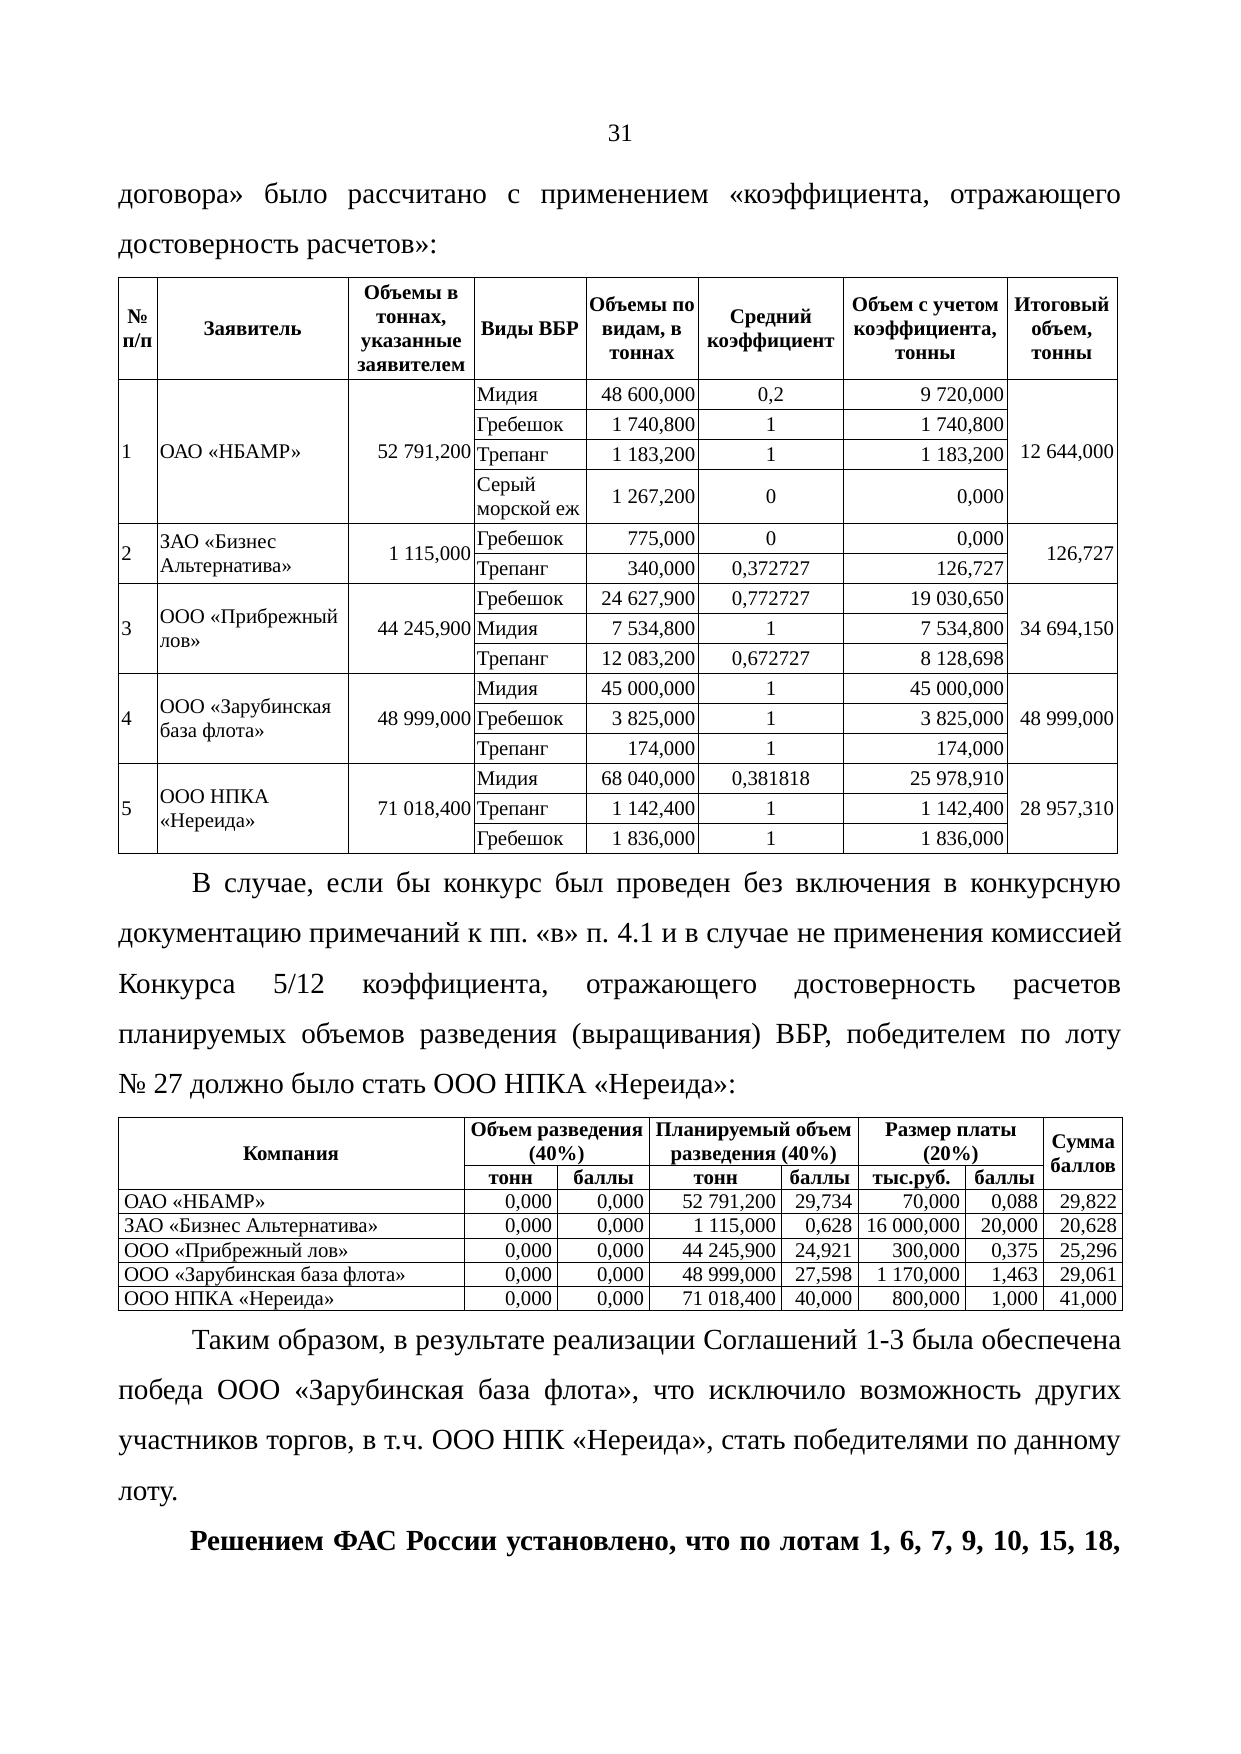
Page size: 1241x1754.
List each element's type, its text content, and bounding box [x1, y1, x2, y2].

table_cell Мидия [475, 380, 586, 409]
table_cell 28 957,310 [1008, 764, 1117, 853]
table_cell ОАО «НБАМР» [158, 380, 348, 523]
table_cell 0,000 [465, 1214, 557, 1237]
table_cell 1 115,000 [349, 524, 474, 583]
table_cell 0,000 [558, 1263, 649, 1286]
table_cell 1,463 [966, 1263, 1043, 1286]
table_cell 0,000 [558, 1214, 649, 1237]
table_cell 1 183,200 [587, 440, 698, 469]
table_cell 1 [699, 824, 843, 853]
table_cell ООО «Зарубинская база флота» [158, 674, 348, 763]
table_header Компания [119, 1118, 464, 1189]
table_cell 0,088 [966, 1190, 1043, 1213]
table_cell 0,000 [844, 524, 1007, 553]
table_cell Гребешок [475, 704, 586, 733]
table_cell 20,000 [966, 1214, 1043, 1237]
text В случае, если бы конкурс был проведен без включения в конкурсную документацию примечаний к пп. «в» п. 4.1 и в случае не применения комиссией Конкурса 5/12 коэффициента, отражающего достоверность расчетов планируемых объемов разведения (выращивания) ВБР, победителем по лоту № 27 должно было стать ООО НПКА «Нереида»: [118, 865, 1122, 1100]
table_cell 16 000,000 [859, 1214, 965, 1237]
table_cell ООО «Зарубинская база флота» [119, 1263, 464, 1286]
table_header Средний коэффициент [699, 278, 843, 379]
table_cell 0,000 [558, 1239, 649, 1262]
table_cell 44 245,900 [650, 1239, 781, 1262]
table_cell 1 836,000 [587, 824, 698, 853]
table_cell 7 534,800 [587, 614, 698, 643]
table_header № п/п [119, 278, 157, 379]
table_cell 24,921 [782, 1239, 858, 1262]
table_header Объем разведения (40%) [465, 1118, 649, 1165]
table_header Заявитель [158, 278, 348, 379]
table_cell 0,381818 [699, 764, 843, 793]
table_cell 0,372727 [699, 554, 843, 583]
table_cell 45 000,000 [587, 674, 698, 703]
table_cell ООО «Прибрежный лов» [119, 1239, 464, 1262]
table_cell 8 128,698 [844, 644, 1007, 673]
table_cell 1 267,200 [587, 470, 698, 523]
table_cell 1 142,400 [587, 794, 698, 823]
table_cell 71 018,400 [650, 1287, 781, 1310]
table_cell 19 030,650 [844, 584, 1007, 613]
table_cell 126,727 [844, 554, 1007, 583]
text договора» было рассчитано с применением «коэффициента, отражающего достоверность расчетов»: [118, 176, 1122, 260]
table_cell Мидия [475, 674, 586, 703]
table_header Размер платы (20%) [859, 1118, 1043, 1165]
table_cell 27,598 [782, 1263, 858, 1286]
table_cell 0,000 [844, 470, 1007, 523]
table_cell 20,628 [1044, 1214, 1122, 1237]
table_cell 0,000 [465, 1190, 557, 1213]
table_cell 1 [699, 734, 843, 763]
table_cell 68 040,000 [587, 764, 698, 793]
table_cell 0,375 [966, 1239, 1043, 1262]
table_cell 3 825,000 [587, 704, 698, 733]
table_cell 775,000 [587, 524, 698, 553]
table_cell 12 083,200 [587, 644, 698, 673]
text Таким образом, в результате реализации Соглашений 1-3 была обеспечена победа ООО «Зарубинская база флота», что исключило возможность других участников торгов, в т.ч. ООО НПК «Нереида», стать победителями по данному лоту. [118, 1322, 1122, 1506]
table_cell 1 [699, 704, 843, 733]
table_cell баллы [782, 1166, 858, 1189]
table_cell 174,000 [844, 734, 1007, 763]
table_cell 52 791,200 [349, 380, 474, 523]
table_cell 1 836,000 [844, 824, 1007, 853]
table_cell Трепанг [475, 794, 586, 823]
table_cell 12 644,000 [1008, 380, 1117, 523]
table_cell 300,000 [859, 1239, 965, 1262]
table_cell 1 170,000 [859, 1263, 965, 1286]
table_cell 1 740,800 [844, 410, 1007, 439]
table_cell баллы [558, 1166, 649, 1189]
table_header Виды ВБР [475, 278, 586, 379]
text Решением ФАС России установлено, что по лотам 1, 6, 7, 9, 10, 15, 18, [118, 1523, 1122, 1557]
table_cell 800,000 [859, 1287, 965, 1310]
table_cell 1 142,400 [844, 794, 1007, 823]
table_cell ЗАО «Бизнес Альтернатива» [119, 1214, 464, 1237]
table_cell 1 115,000 [650, 1214, 781, 1237]
table_cell 1 [119, 380, 157, 523]
table_cell 1 183,200 [844, 440, 1007, 469]
table_cell 48 999,000 [349, 674, 474, 763]
table_cell 71 018,400 [349, 764, 474, 853]
table_cell Мидия [475, 764, 586, 793]
table_cell Гребешок [475, 824, 586, 853]
table_cell 0,628 [782, 1214, 858, 1237]
table_cell 1,000 [966, 1287, 1043, 1310]
table_cell 0,2 [699, 380, 843, 409]
table_header Итоговый объем, тонны [1008, 278, 1117, 379]
table_cell 25,296 [1044, 1239, 1122, 1262]
table_cell 3 825,000 [844, 704, 1007, 733]
table_cell 9 720,000 [844, 380, 1007, 409]
table_cell 34 694,150 [1008, 584, 1117, 673]
table_cell 52 791,200 [650, 1190, 781, 1213]
table_cell 29,734 [782, 1190, 858, 1213]
table_cell Серый морской еж [475, 470, 586, 523]
table_cell Трепанг [475, 644, 586, 673]
table_cell 2 [119, 524, 157, 583]
table_cell ООО «Прибрежный лов» [158, 584, 348, 673]
table_cell 7 534,800 [844, 614, 1007, 643]
table_cell тонн [465, 1166, 557, 1189]
table_cell 0,000 [558, 1190, 649, 1213]
table_cell Трепанг [475, 554, 586, 583]
table_cell 48 999,000 [1008, 674, 1117, 763]
table_cell 0,000 [558, 1287, 649, 1310]
table_header Объемы в тоннах, указанные заявителем [349, 278, 474, 379]
table_header Планируемый объем разведения (40%) [650, 1118, 858, 1165]
table_cell Гребешок [475, 524, 586, 553]
table_cell 0,772727 [699, 584, 843, 613]
table_cell 48 999,000 [650, 1263, 781, 1286]
table_cell 45 000,000 [844, 674, 1007, 703]
table_cell 41,000 [1044, 1287, 1122, 1310]
table_cell ООО НПКА «Нереида» [158, 764, 348, 853]
table_cell 340,000 [587, 554, 698, 583]
table_cell 48 600,000 [587, 380, 698, 409]
table_cell Трепанг [475, 734, 586, 763]
table_cell Гребешок [475, 584, 586, 613]
table_cell 1 [699, 794, 843, 823]
table_cell 1 [699, 410, 843, 439]
table_cell 1 740,800 [587, 410, 698, 439]
table_cell Трепанг [475, 440, 586, 469]
table_cell Гребешок [475, 410, 586, 439]
table_cell 24 627,900 [587, 584, 698, 613]
table_cell 1 [699, 614, 843, 643]
table_cell 0,672727 [699, 644, 843, 673]
table_cell 126,727 [1008, 524, 1117, 583]
table_cell 0,000 [465, 1239, 557, 1262]
table_cell 29,822 [1044, 1190, 1122, 1213]
table_cell 4 [119, 674, 157, 763]
table_cell ЗАО «Бизнес Альтернатива» [158, 524, 348, 583]
table_cell 29,061 [1044, 1263, 1122, 1286]
table_cell 1 [699, 440, 843, 469]
table_cell 70,000 [859, 1190, 965, 1213]
table_cell 1 [699, 674, 843, 703]
table_cell 3 [119, 584, 157, 673]
table_cell 25 978,910 [844, 764, 1007, 793]
table_header Объем с учетом коэффициента, тонны [844, 278, 1007, 379]
table_cell 5 [119, 764, 157, 853]
table_cell баллы [966, 1166, 1043, 1189]
table_cell Мидия [475, 614, 586, 643]
table_cell ОАО «НБАМР» [119, 1190, 464, 1213]
table_cell 44 245,900 [349, 584, 474, 673]
table_cell 0 [699, 524, 843, 553]
table_header Объемы по видам, в тоннах [587, 278, 698, 379]
table_cell тыс.руб. [859, 1166, 965, 1189]
table_header Сумма баллов [1044, 1118, 1122, 1189]
table_cell 174,000 [587, 734, 698, 763]
table_cell 0,000 [465, 1287, 557, 1310]
table_cell 0 [699, 470, 843, 523]
table_cell тонн [650, 1166, 781, 1189]
table_cell 0,000 [465, 1263, 557, 1286]
table_cell ООО НПКА «Нереида» [119, 1287, 464, 1310]
table_cell 40,000 [782, 1287, 858, 1310]
